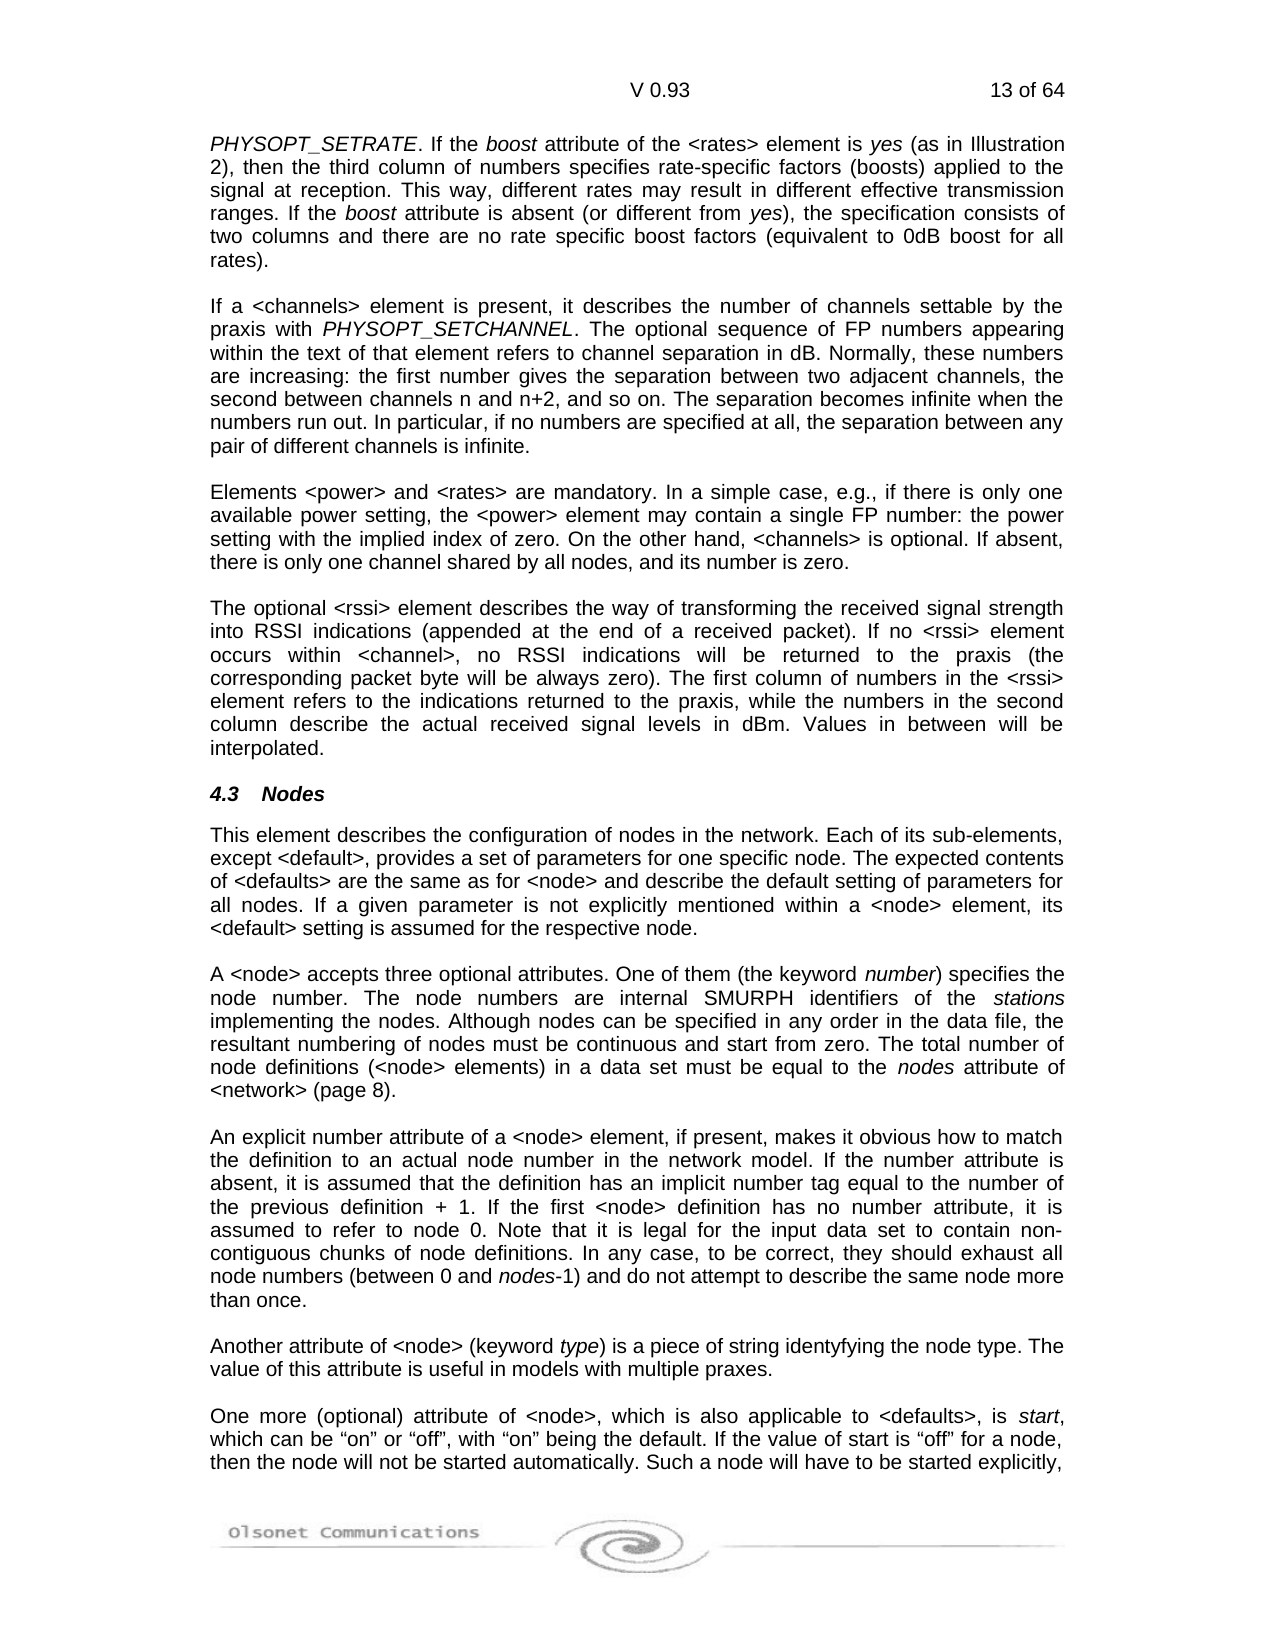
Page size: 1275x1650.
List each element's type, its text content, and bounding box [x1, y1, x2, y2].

picture [210, 1504, 1065, 1596]
text PHYSOPT_SETRATE. If the boost attribute of the <rates> element is yes (as in Illustration 2), then the third column of numbers specifies rate-specific factors (boosts) applied to the signal at reception. This way, different rates may result in different effective transmission ranges. If the boost attribute is absent (or different from yes), the specification consists of two columns and there are no rate specific boost factors (equivalent to 0dB boost for all rates). [210, 132, 1065, 272]
subtitle Nodes [210, 783, 1065, 806]
text This element describes the configuration of nodes in the network. Each of its sub-elements, except <default>, provides a set of parameters for one specific node. The expected contents of <defaults> are the same as for <node> and describe the default setting of parameters for all nodes. If a given parameter is not explicitly mentioned within a <node> element, its <default> setting is assumed for the respective node. [210, 823, 1065, 940]
text An explicit number attribute of a <node> element, if present, makes it obvious how to match the definition to an actual node number in the network model. If the number attribute is absent, it is assumed that the definition has an implicit number tag equal to the number of the previous definition + 1. If the first <node> definition has no number attribute, it is assumed to refer to node 0. Note that it is legal for the input data set to contain non-contiguous chunks of node definitions. In any case, to be correct, they should exhaust all node numbers (between 0 and nodes-1) and do not attempt to describe the same node more than once. [210, 1126, 1065, 1311]
text Another attribute of <node> (keyword type) is a piece of string identyfying the node type. The value of this attribute is useful in models with multiple praxes. [210, 1334, 1065, 1381]
text The optional <rssi> element describes the way of transforming the received signal strength into RSSI indications (appended at the end of a received packet). If no <rssi> element occurs within <channel>, no RSSI indications will be returned to the praxis (the corresponding packet byte will be always zero). The first column of numbers in the <rssi> element refers to the indications returned to the praxis, while the numbers in the second column describe the actual received signal levels in dBm. Values in between will be interpolated. [210, 597, 1065, 759]
text If a <channels> element is present, it describes the number of channels settable by the praxis with PHYSOPT_SETCHANNEL. The optional sequence of FP numbers appearing within the text of that element refers to channel separation in dB. Normally, these numbers are increasing: the first number gives the separation between two adjacent channels, the second between channels n and n+2, and so on. The separation becomes infinite when the numbers run out. In particular, if no numbers are specified at all, the separation between any pair of different channels is infinite. [210, 295, 1065, 457]
text One more (optional) attribute of <node>, which is also applicable to <defaults>, is start, which can be “on” or “off”, with “on” being the default. If the value of start is “off” for a node, then the node will not be started automatically. Such a node will have to be started explicitly, [210, 1404, 1065, 1474]
text A <node> accepts three optional attributes. One of them (the keyword number) specifies the node number. The node numbers are internal SMURPH identifiers of the stations implementing the nodes. Although nodes can be specified in any order in the data file, the resultant numbering of nodes must be continuous and start from zero. The total number of node definitions (<node> elements) in a data set must be equal to the nodes attribute of <network> (page 8). [210, 963, 1065, 1102]
text Elements <power> and <rates> are mandatory. In a simple case, e.g., if there is only one available power setting, the <power> element may contain a single FP number: the power setting with the implied index of zero. On the other hand, <channels> is optional. If absent, there is only one channel shared by all nodes, and its number is zero. [210, 481, 1065, 573]
